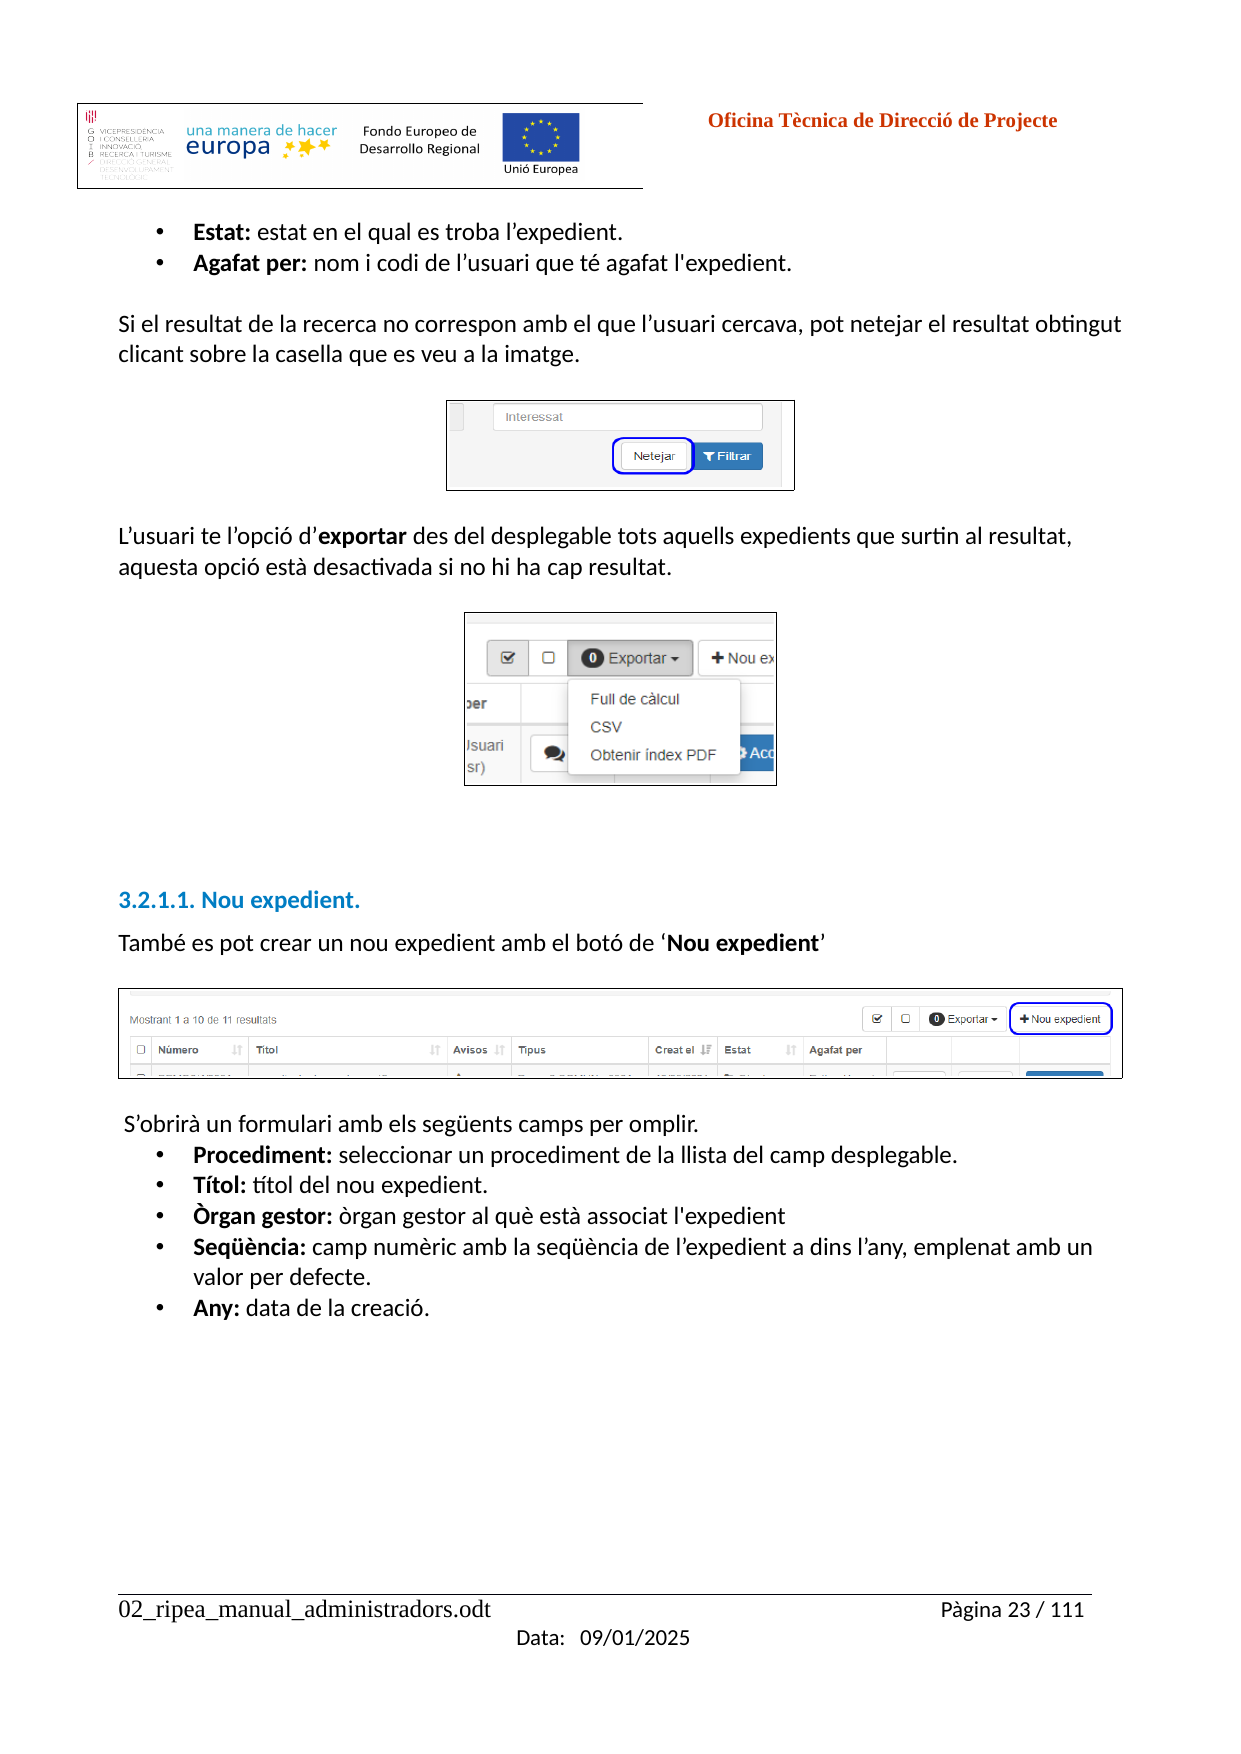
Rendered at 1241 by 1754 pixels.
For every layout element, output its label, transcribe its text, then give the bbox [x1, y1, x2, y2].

picture [82, 108, 178, 182]
text Si el resultat de la recerca no correspon amb el que l’usuari cercava, pot netejar el resultat obtingut clicant sobre la casella que es veu a la imatge. [118, 308, 1122, 369]
picture [121, 991, 1119, 1076]
picture [466, 614, 774, 783]
picture [449, 402, 791, 487]
subtitle 3.2.1.1. Nou expedient. [118, 884, 1122, 914]
list Òrgan gestor: òrgan gestor al què està associat l'expedient [156, 1200, 1122, 1231]
list Agafat per: nom i codi de l’usuari que té agafat l'expedient. [156, 247, 1122, 277]
list Títol: títol del nou expedient. [156, 1170, 1122, 1200]
text L’usuari te l’opció d’exportar des del desplegable tots aquells expedients que surtin al resultat, aquesta opció està desactivada si no hi ha cap resultat. [118, 520, 1122, 581]
list Estat: estat en el qual es troba l’expedient. [156, 216, 1122, 247]
picture [184, 108, 585, 182]
list Any: data de la creació. [156, 1292, 1122, 1322]
text També es pot crear un nou expedient amb el botó de ‘Nou expedient’ [118, 927, 1122, 957]
list Seqüència: camp numèric amb la seqüència de l’expedient a dins l’any, emplenat amb un valor per defecte. [156, 1231, 1122, 1292]
text S’obrirà un formulari amb els següents camps per omplir. [118, 1109, 1122, 1139]
list Procediment: seleccionar un procediment de la llista del camp desplegable. [156, 1139, 1122, 1170]
